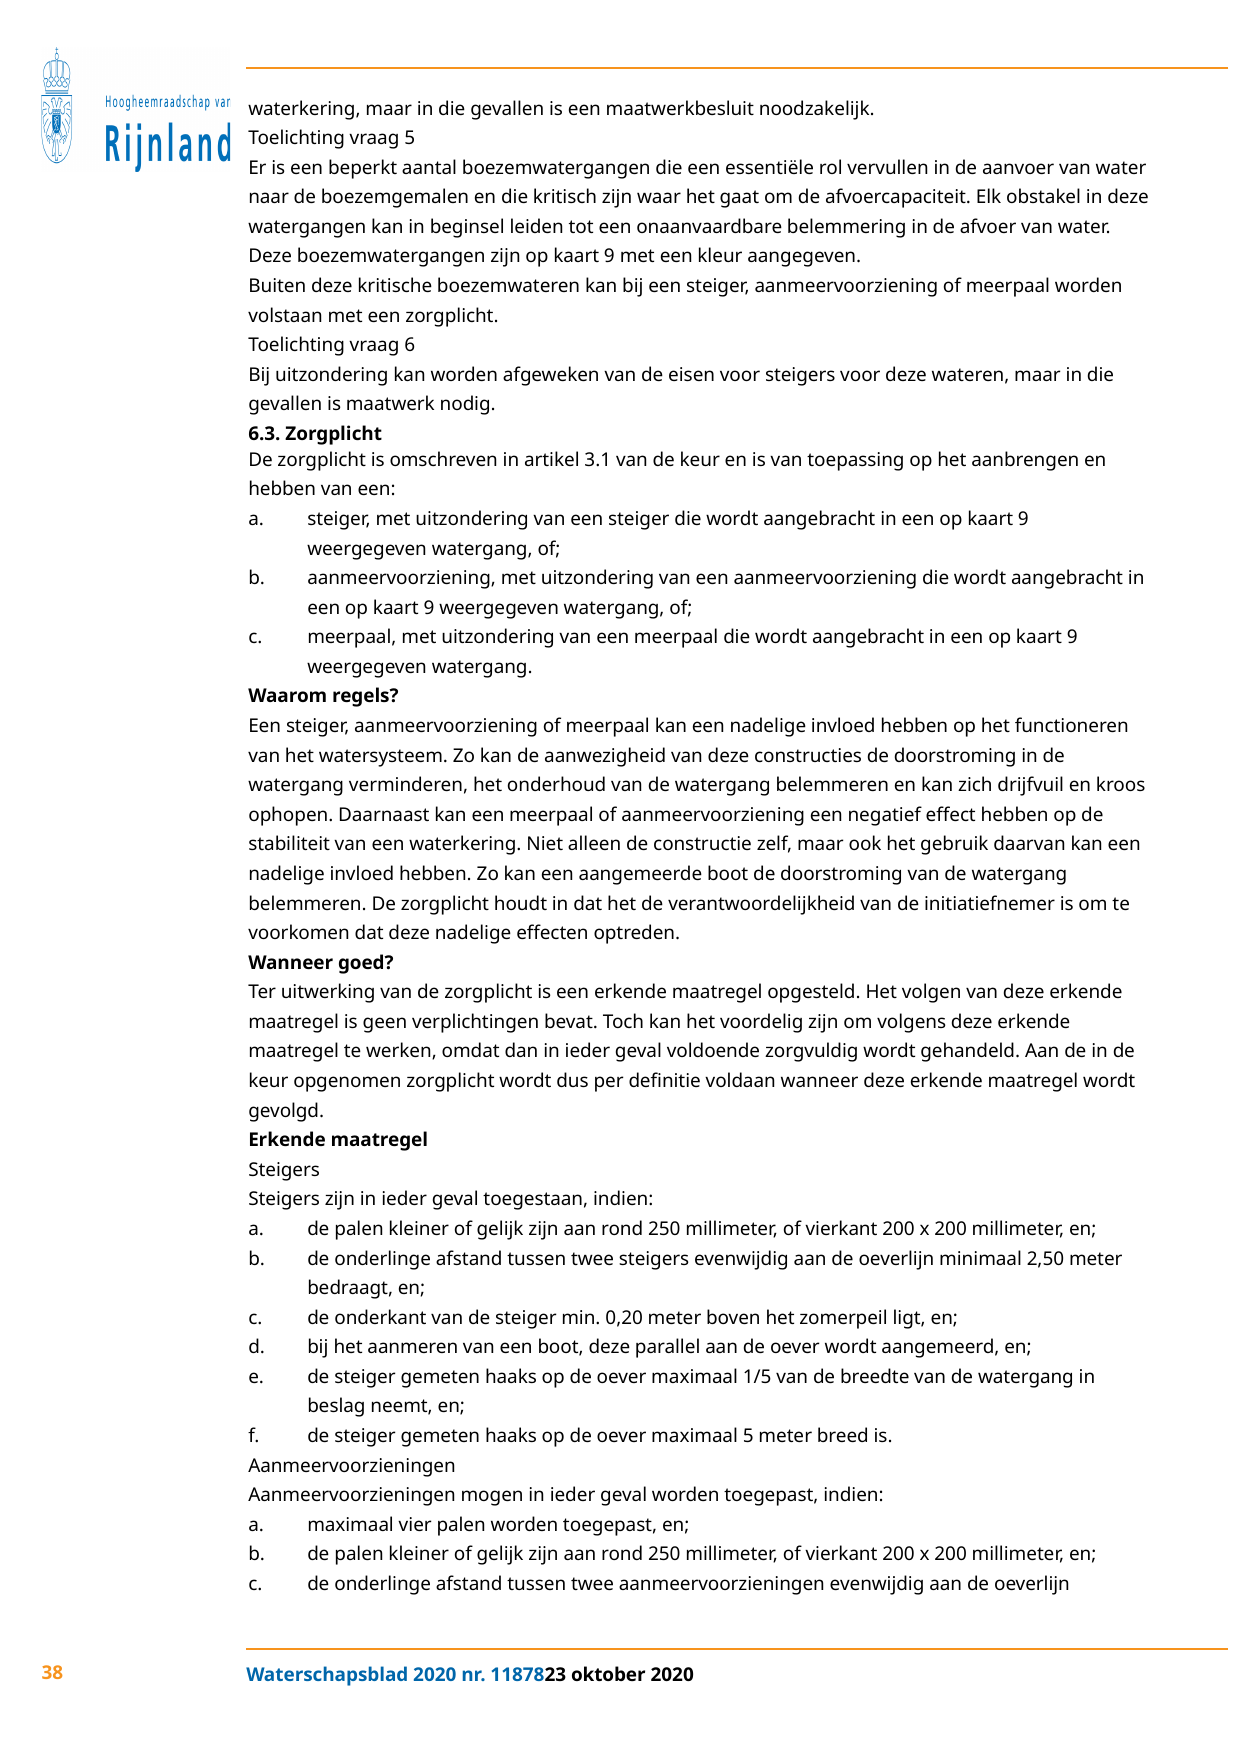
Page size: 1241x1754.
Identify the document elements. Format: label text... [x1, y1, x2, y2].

text waterkering, maar in die gevallen is een maatwerkbesluit noodzakelijk. [248, 95, 1152, 121]
text 6.3. Zorgplicht [248, 420, 1152, 446]
list bij het aanmeren van een boot, deze parallel aan de oever wordt aangemeerd, en; [248, 1333, 1152, 1359]
text Ter uitwerking van de zorgplicht is een erkende maatregel opgesteld. Het volgen van deze erkende maatregel is geen verplichtingen bevat. Toch kan het voordelig zijn om volgens deze erkende maatregel te werken, omdat dan in ieder geval voldoende zorgvuldig wordt gehandeld. Aan de in de keur opgenomen zorgplicht wordt dus per definitie voldaan wanneer deze erkende maatregel wordt gevolgd. [248, 978, 1152, 1122]
list de onderlinge afstand tussen twee aanmeervoorzieningen evenwijdig aan de oeverlijn [248, 1570, 1152, 1596]
list de steiger gemeten haaks op de oever maximaal 1/5 van de breedte van de watergang in beslag neemt, en; [248, 1363, 1152, 1418]
text Toelichting vraag 6 [248, 331, 1152, 357]
list de onderkant van de steiger min. 0,20 meter boven het zomerpeil ligt, en; [248, 1304, 1152, 1329]
text Aanmeervoorzieningen [248, 1452, 1152, 1477]
text Steigers zijn in ieder geval toegestaan, indien: [248, 1186, 1152, 1211]
list maximaal vier palen worden toegepast, en; [248, 1511, 1152, 1537]
text De zorgplicht is omschreven in artikel 3.1 van de keur en is van toepassing op het aanbrengen en hebben van een: [248, 446, 1152, 501]
list de palen kleiner of gelijk zijn aan rond 250 millimeter, of vierkant 200 x 200 millimeter, en; [248, 1541, 1152, 1566]
list aanmeervoorziening, met uitzondering van een aanmeervoorziening die wordt aangebracht in een op kaart 9 weergegeven watergang, of; [248, 564, 1152, 619]
text Buiten deze kritische boezemwateren kan bij een steiger, aanmeervoorziening of meerpaal worden volstaan met een zorgplicht. [248, 272, 1152, 328]
text Waarom regels? [248, 683, 1152, 708]
list meerpaal, met uitzondering van een meerpaal die wordt aangebracht in een op kaart 9 weergegeven watergang. [248, 623, 1152, 679]
text Bij uitzondering kan worden afgeweken van de eisen voor steigers voor deze wateren, maar in die gevallen is maatwerk nodig. [248, 361, 1152, 416]
text Wanneer goed? [248, 949, 1152, 974]
text Er is een beperkt aantal boezemwatergangen die een essentiële rol vervullen in de aanvoer van water naar de boezemgemalen en die kritisch zijn waar het gaat om de afvoercapaciteit. Elk obstakel in deze watergangen kan in beginsel leiden tot een onaanvaardbare belemmering in de afvoer van water. Deze boezemwatergangen zijn op kaart 9 met een kleur aangegeven. [248, 154, 1152, 268]
text Erkende maatregel [248, 1126, 1152, 1152]
text Toelichting vraag 5 [248, 124, 1152, 150]
text Steigers [248, 1156, 1152, 1182]
list steiger, met uitzondering van een steiger die wordt aangebracht in een op kaart 9 weergegeven watergang, of; [248, 505, 1152, 560]
list de steiger gemeten haaks op de oever maximaal 5 meter breed is. [248, 1422, 1152, 1448]
picture [41, 47, 231, 172]
text Aanmeervoorzieningen mogen in ieder geval worden toegepast, indien: [248, 1481, 1152, 1507]
list de onderlinge afstand tussen twee steigers evenwijdig aan de oeverlijn minimaal 2,50 meter bedraagt, en; [248, 1245, 1152, 1300]
text Een steiger, aanmeervoorziening of meerpaal kan een nadelige invloed hebben op het functioneren van het watersysteem. Zo kan de aanwezigheid van deze constructies de doorstroming in de watergang verminderen, het onderhoud van de watergang belemmeren en kan zich drijfvuil en kroos ophopen. Daarnaast kan een meerpaal of aanmeervoorziening een negatief effect hebben op de stabiliteit van een waterkering. Niet alleen de constructie zelf, maar ook het gebruik daarvan kan een nadelige invloed hebben. Zo kan een aangemeerde boot de doorstroming van de watergang belemmeren. De zorgplicht houdt in dat het de verantwoordelijkheid van de initiatiefnemer is om te voorkomen dat deze nadelige effecten optreden. [248, 712, 1152, 945]
list de palen kleiner of gelijk zijn aan rond 250 millimeter, of vierkant 200 x 200 millimeter, en; [248, 1215, 1152, 1241]
